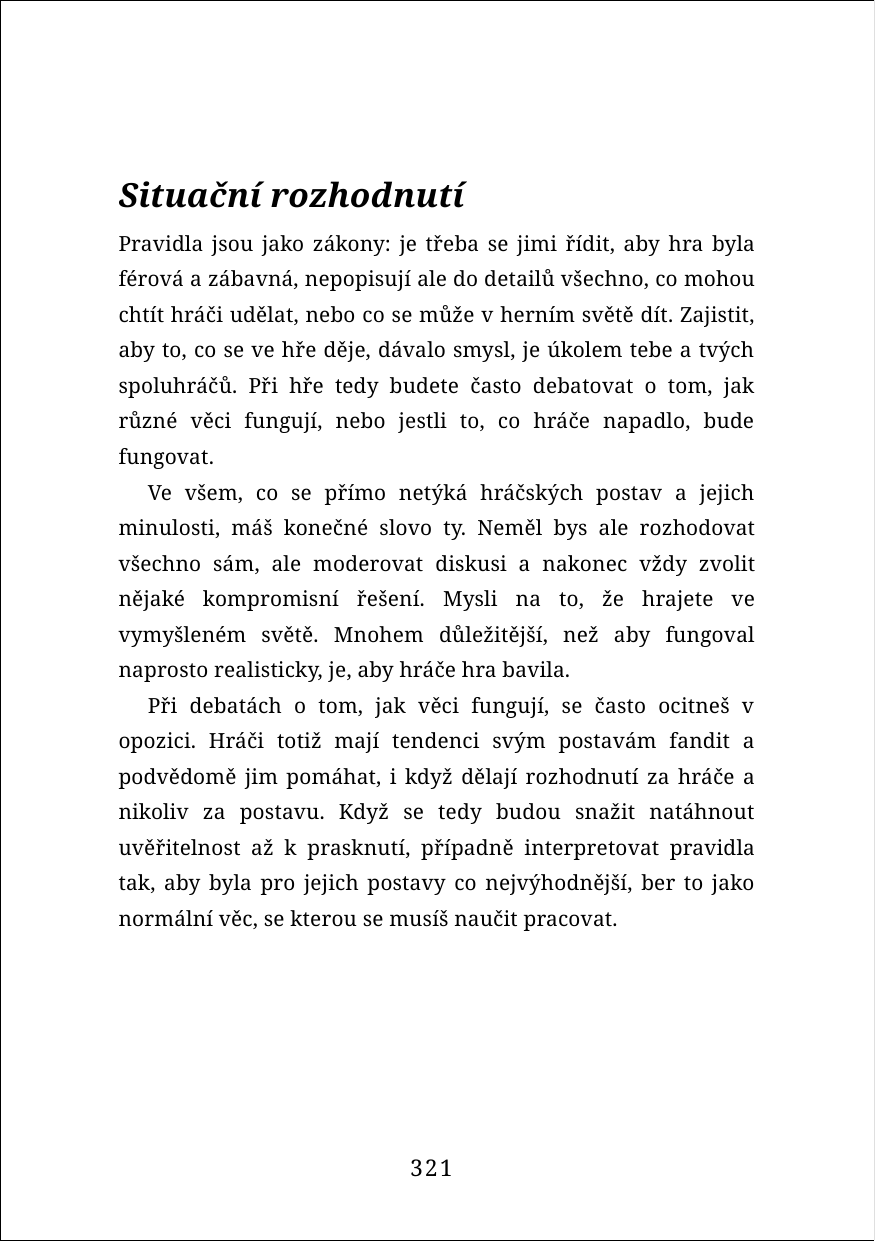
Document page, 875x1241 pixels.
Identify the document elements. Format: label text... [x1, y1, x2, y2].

text Pravidla jsou jako zákony: je třeba se jimi řídit, aby hra byla férová a zábavná, nepopisují ale do detailů všechno, co mohou chtít hráči udělat, nebo co se může v herním světě dít. Zajistit, aby to, co se ve hře děje, dávalo smysl, je úkolem tebe a tvých spoluhráčů. Při hře tedy budete často debatovat o tom, jak různé věci fungují, nebo jestli to, co hráče napadlo, bude fungovat. Ve všem, co se přímo netýká hráčských postav a jejich minulosti, máš konečné slovo ty. Neměl bys ale rozhodovat všechno sám, ale moderovat diskusi a nakonec vždy zvolit nějaké kompromisní řešení. Mysli na to, že hrajete ve vymyšleném světě. Mnohem důležitější, než aby fungoval naprosto realisticky, je, aby hráče hra bavila. Při debatách o tom, jak věci fungují, se často ocitneš v opozici. Hráči totiž mají tendenci svým postavám fandit a podvědomě jim pomáhat, i když dělají rozhodnutí za hráče a nikoliv za postavu. Když se tedy budou snažit natáhnout uvěřitelnost až k prasknutí, případně interpretovat pravidla tak, aby byla pro jejich postavy co nejvýhodnější, ber to jako normální věc, se kterou se musíš naučit pracovat. [118, 229, 756, 932]
subtitle Situační rozhodnutí [118, 172, 756, 217]
